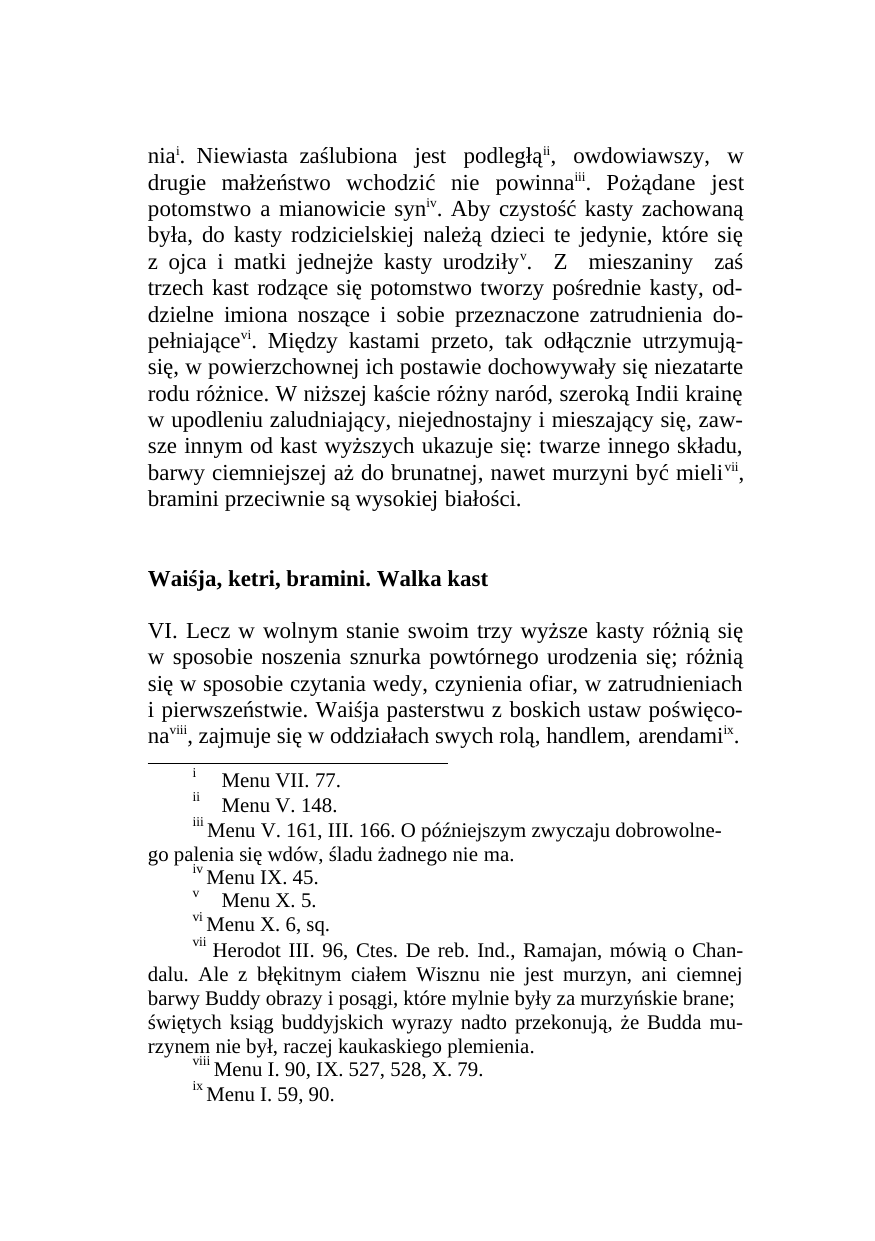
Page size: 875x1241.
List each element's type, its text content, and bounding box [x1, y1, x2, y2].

text świętych ksiąg buddyjskich wyrazy nadto przekonują, że Budda mu- rzynem nie był, raczej kaukaskiego plemienia. [148, 1010, 744, 1058]
text vii Herodot III. 96, Ctes. De reb. Ind., Ramajan, mówią o Chan- dalu. Ale z błękitnym ciałem Wisznu nie jest murzyn, ani ciemnej barwy Buddy obrazy i posągi, które mylnie były za murzyńskie brane; [148, 938, 744, 1010]
text niai. Niewiasta zaślubiona jest podległąii, owdowiawszy, w drugie małżeństwo wchodzić nie powinnaiii. Pożądane jest potomstwo a mianowicie syniv. Aby czystość kasty zachowaną była, do kasty rodzicielskiej należą dzieci te jedynie, które się z ojca i matki jednejże kasty urodziłyv. Z mieszaniny zaś trzech kast rodzące się potomstwo tworzy pośrednie kasty, od- dzielne imiona noszące i sobie przeznaczone zatrudnienia do- pełniającevi. Między kastami przeto, tak odłącznie utrzymują- się, w powierzchownej ich postawie dochowywały się niezatarte rodu różnice. W niższej kaście różny naród, szeroką Indii krainę w upodleniu zaludniający, niejednostajny i mieszający się, zaw- sze innym od kast wyższych ukazuje się: twarze innego składu, barwy ciemniejszej aż do brunatnej, nawet murzyni być mielivii, bramini przeciwnie są wysokiej białości. [148, 142, 744, 511]
text ix Menu I. 59, 90. [192, 1081, 868, 1106]
text iii Menu V. 161, III. 166. O późniejszym zwyczaju dobrowolne- go palenia się wdów, śladu żadnego nie ma. [148, 818, 725, 866]
text i Menu VII. 77. [192, 752, 868, 793]
list Lecz w wolnym stanie swoim trzy wyższe kasty różnią się w sposobie noszenia sznurka powtórnego urodzenia się; różnią się w sposobie czytania wedy, czynienia ofiar, w zatrudnieniach i pierwszeństwie. Waiśja pasterstwu z boskich ustaw poświęco- naviii, zajmuje się w oddziałach swych rolą, handlem, arendamiix. [148, 617, 744, 749]
text viii Menu I. 90, IX. 527, 528, X. 79. [192, 1058, 868, 1081]
text ii Menu V. 148. [192, 793, 868, 817]
text iv Menu IX. 45. [192, 866, 868, 889]
subtitle Waiśja, ketri, bramini. Walka kast [148, 565, 868, 591]
text vi Menu X. 6, sq. [192, 913, 868, 937]
text v Menu X. 5. [192, 889, 868, 913]
